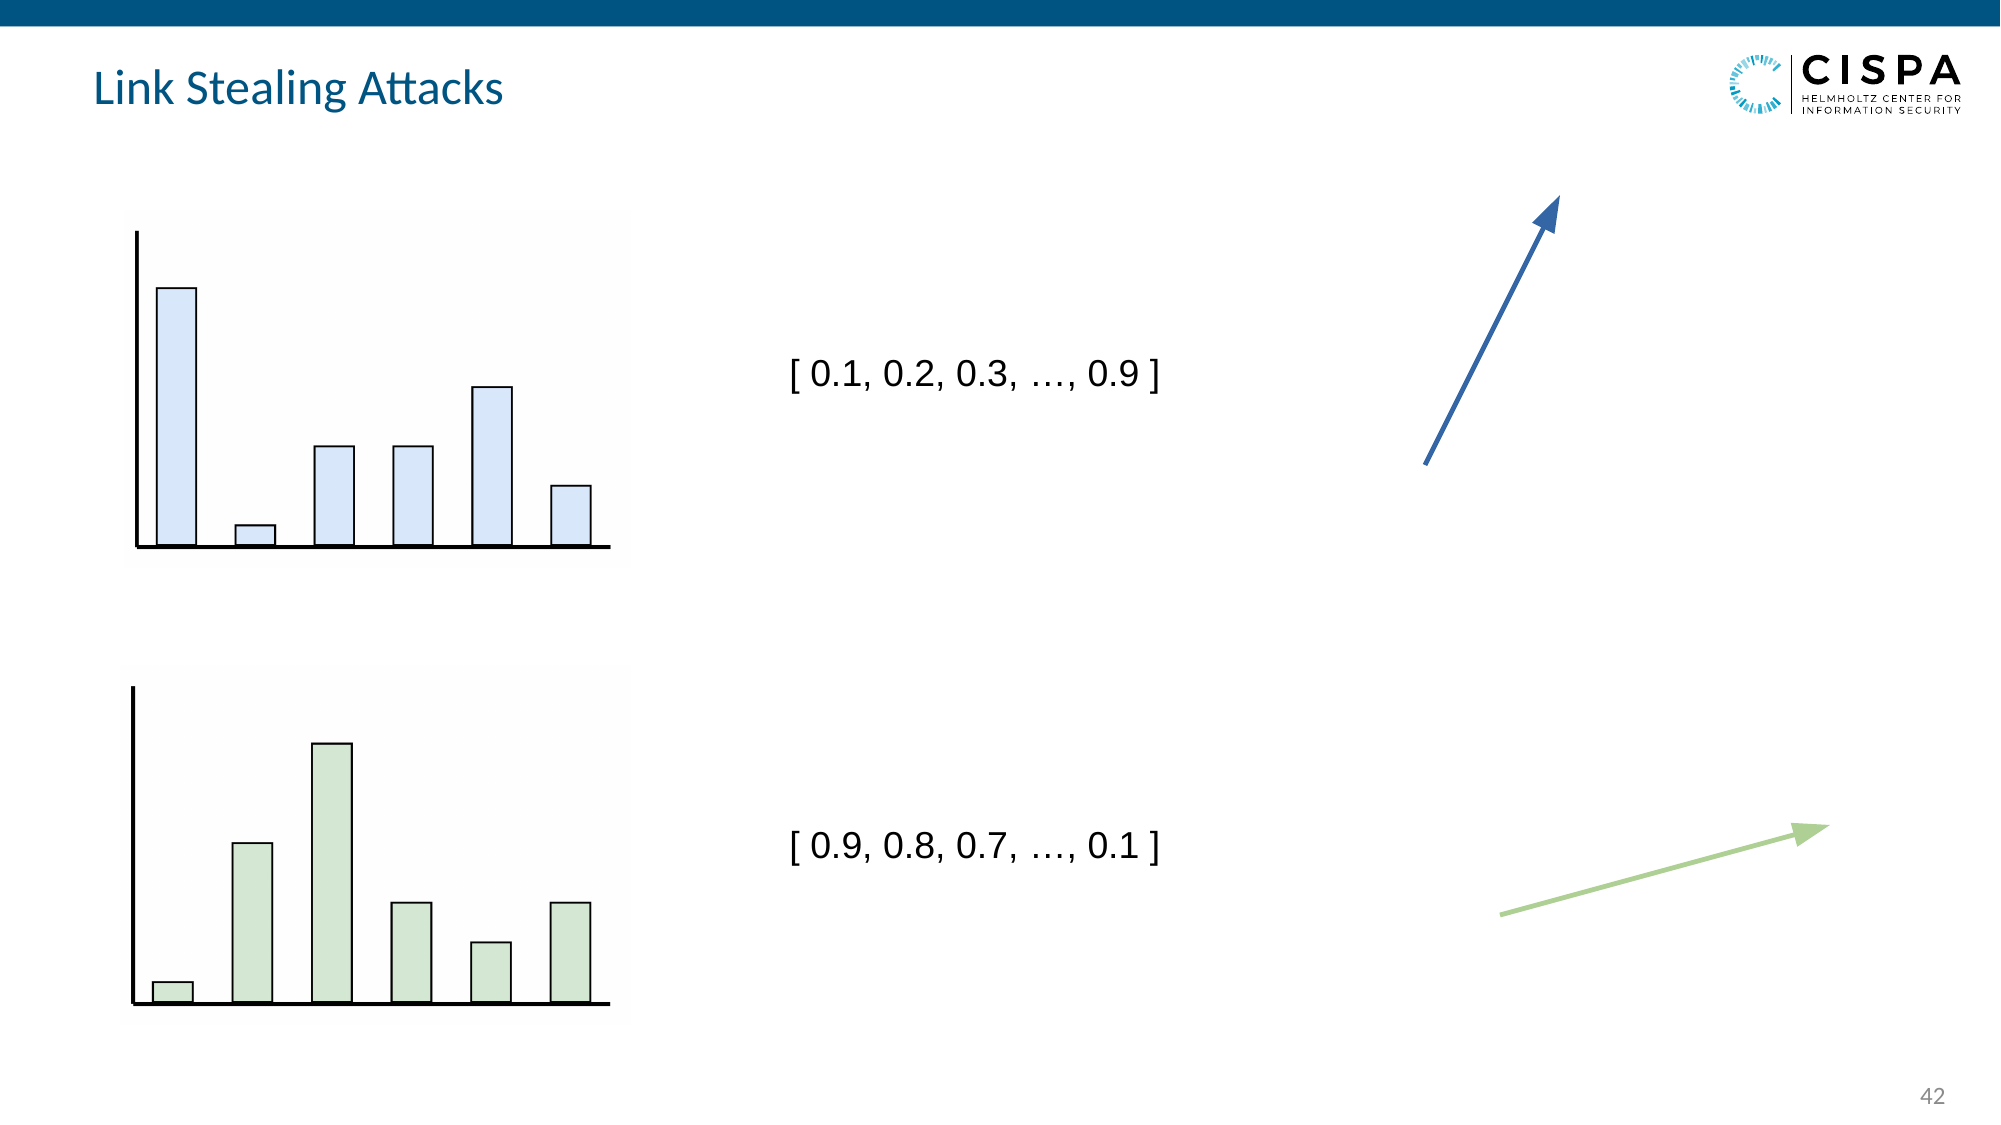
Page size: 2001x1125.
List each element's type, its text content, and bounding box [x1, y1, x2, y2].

text_box [ 0.1, 0.2, 0.3, …, 0.9 ] [774, 345, 1176, 402]
picture [124, 210, 631, 568]
title Link Stealing Attacks [78, 38, 1699, 131]
text_box [ 0.9, 0.8, 0.7, …, 0.1 ] [774, 817, 1176, 875]
slide_number [1870, 1065, 1961, 1125]
picture [120, 665, 631, 1026]
